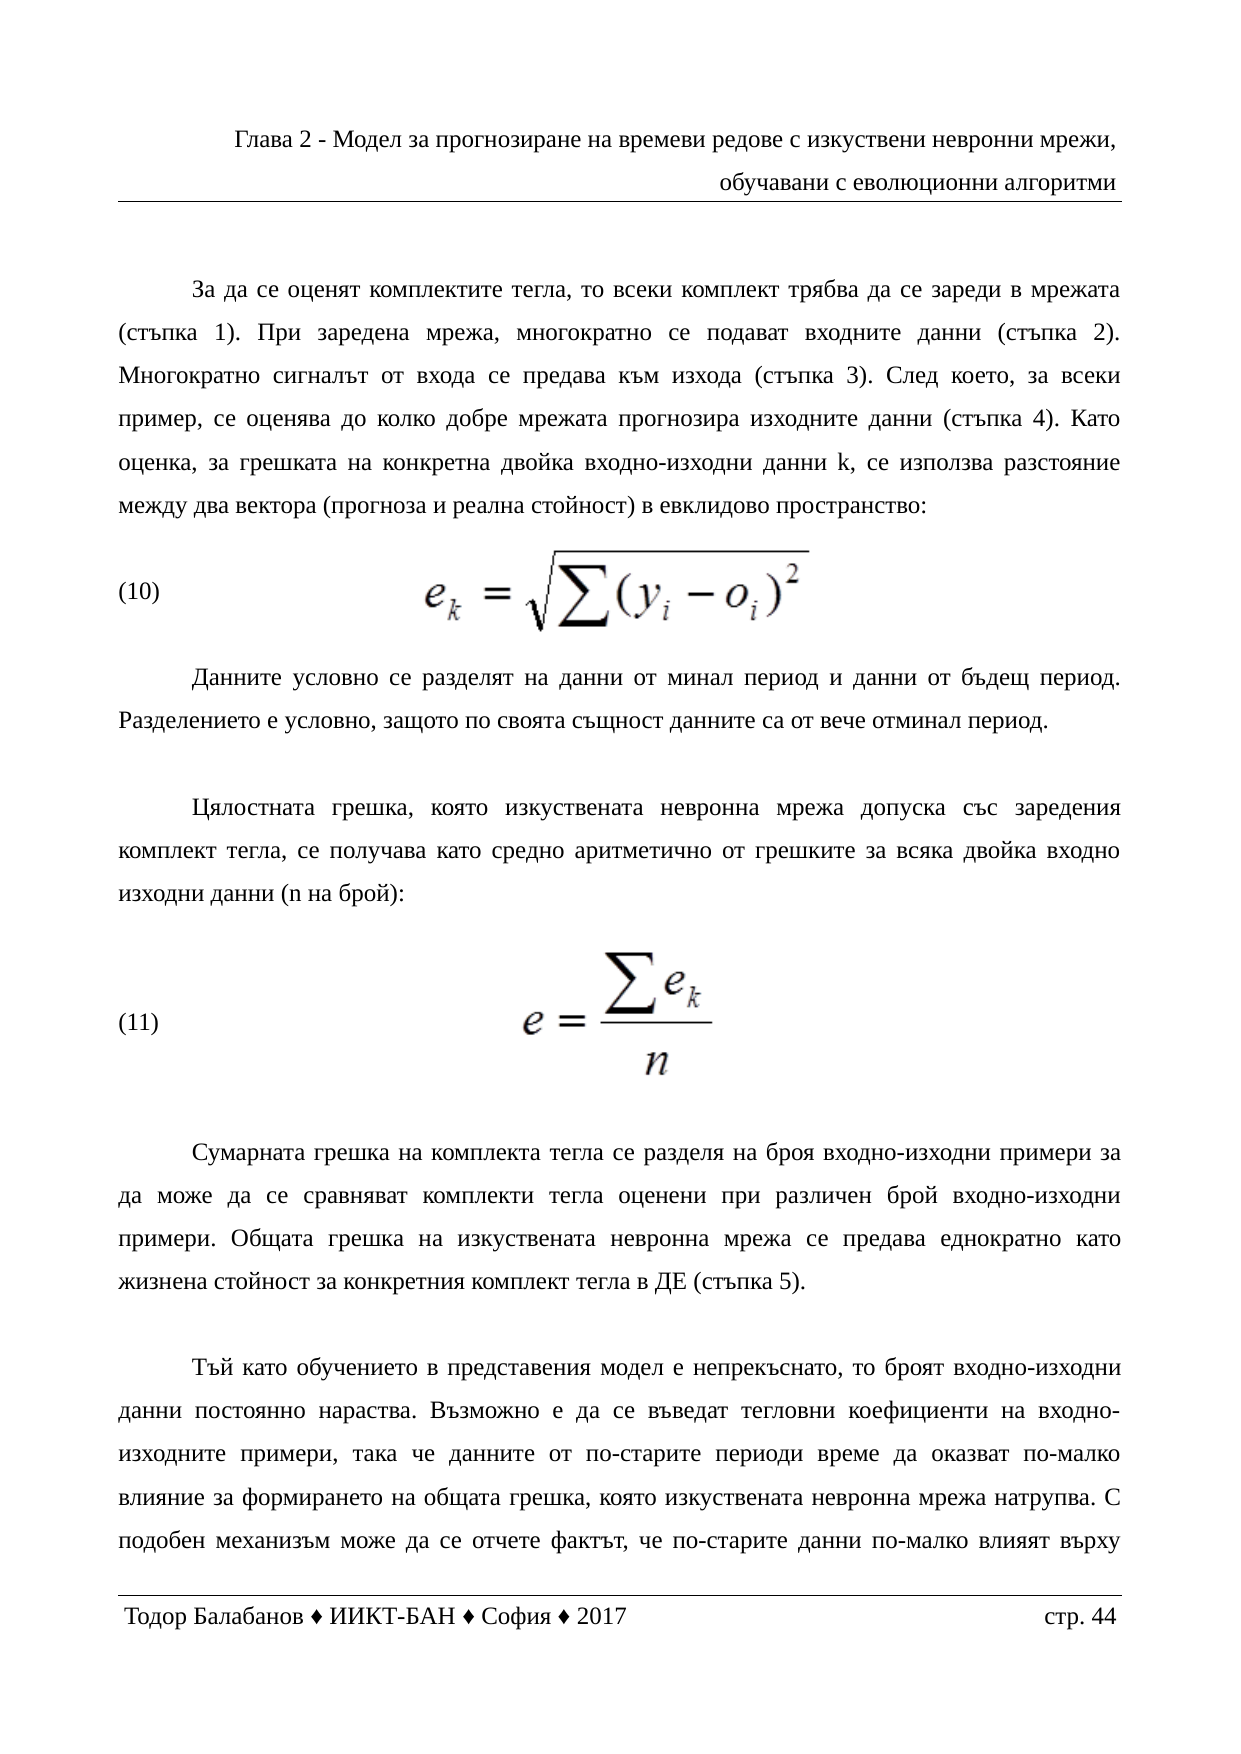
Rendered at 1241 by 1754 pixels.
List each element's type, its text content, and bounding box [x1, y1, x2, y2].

text Цялостната грешка, която изкуствената невронна мрежа допуска със заредения комплект тегла, се получава като средно аритметично от грешките за всяка двойка входно изходни данни (n на брой): [118, 792, 1122, 907]
text Данните условно се разделят на данни от минал период и данни от бъдещ период. Разделението е условно, защото по своята същност данните са от вече отминал период. [118, 662, 1122, 734]
text (10) [118, 576, 418, 605]
text За да се оценят комплектите тегла, то всеки комплект трябва да се зареди в мрежата (стъпка 1). При заредена мрежа, многократно се подават входните данни (стъпка 2). Многократно сигналът от входа се предава към изхода (стъпка 3). След което, за всеки пример, се оценява до колко добре мрежата прогнозира изходните данни (стъпка 4). Като оценка, за грешката на конкретна двойка входно-изходни данни k, се използва разстояние между два вектора (прогноза и реална стойност) в евклидово пространство: [118, 274, 1122, 518]
text Сумарната грешка на комплекта тегла се разделя на броя входно-изходни примери за да може да се сравняват комплекти тегла оценени при различен брой входно-изходни примери. Общата грешка на изкуствената невронна мрежа се предава еднократно като жизнена стойност за конкретния комплект тегла в ДЕ (стъпка 5). [118, 1137, 1122, 1295]
text [724, 1007, 1122, 1036]
text [822, 576, 1122, 605]
text Тъй като обучението в представения модел е непрекъснато, то броят входно-изходни данни постоянно нараства. Възможно е да се въведат тегловни коефициенти на входно-изходните примери, така че данните от по-старите периоди време да оказват по-малко влияние за формирането на общата грешка, която изкуствената невронна мрежа натрупва. С подобен механизъм може да се отчете фактът, че по-старите данни по-малко влияят върху [118, 1352, 1122, 1553]
text (11) [118, 1007, 516, 1036]
